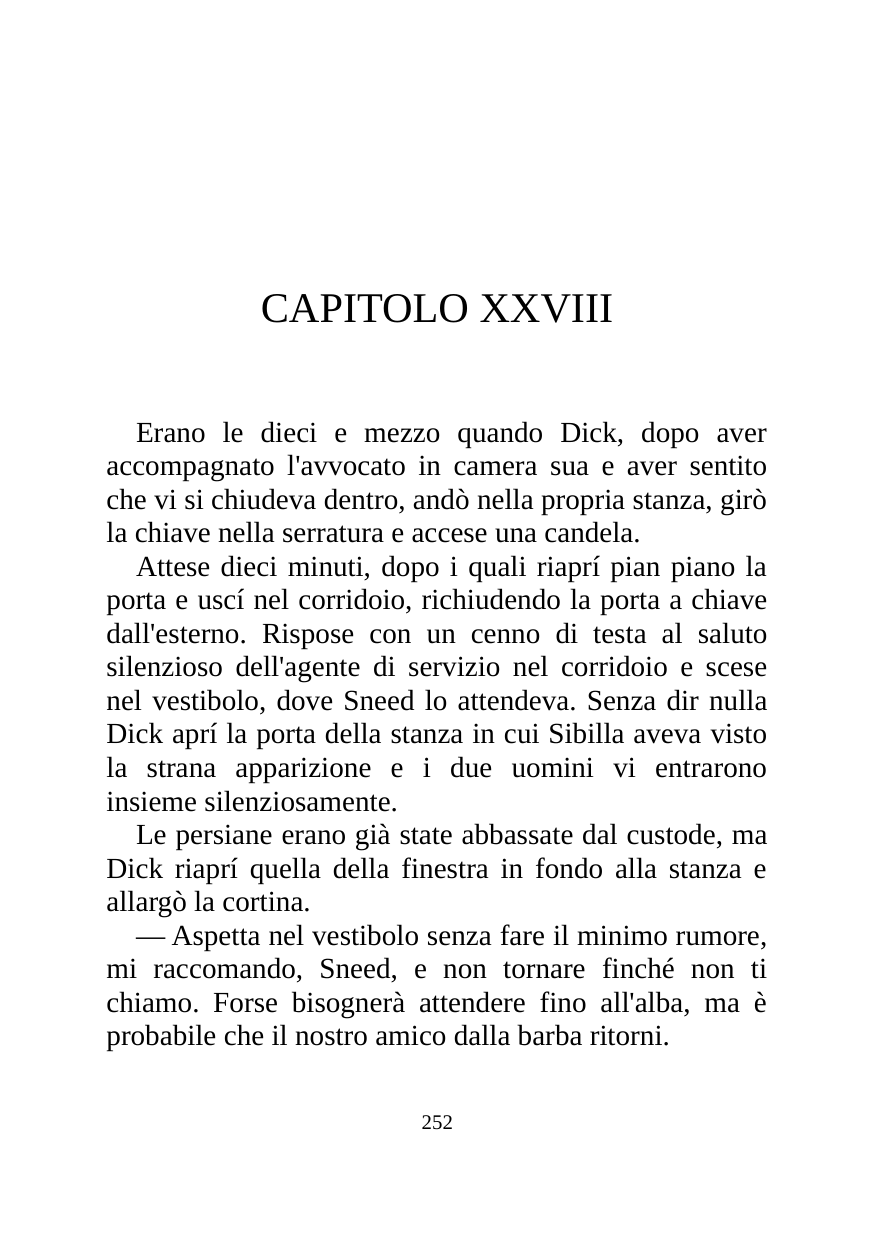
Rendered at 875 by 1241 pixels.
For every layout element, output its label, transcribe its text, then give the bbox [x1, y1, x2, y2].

subtitle CAPITOLO XXVIII [106, 283, 768, 332]
text — Aspetta nel vestibolo senza fare il minimo rumore, mi raccomando, Sneed, e non tornare finché non ti chiamo. Forse bisognerà attendere fino all'alba, ma è probabile che il nostro amico dalla barba ritorni. [106, 918, 768, 1052]
text Le persiane erano già state abbassate dal custode, ma Dick riaprí quella della finestra in fondo alla stanza e allargò la cortina. [106, 817, 768, 918]
text Attese dieci minuti, dopo i quali riaprí pian piano la porta e uscí nel corridoio, richiudendo la porta a chiave dall'esterno. Rispose con un cenno di testa al saluto silenzioso dell'agente di servizio nel corridoio e scese nel vestibolo, dove Sneed lo attendeva. Senza dir nulla Dick aprí la porta della stanza in cui Sibilla aveva visto la strana apparizione e i due uomini vi entrarono insieme silenziosamente. [106, 549, 768, 817]
text Erano le dieci e mezzo quando Dick, dopo aver accompagnato l'avvocato in camera sua e aver sentito che vi si chiudeva dentro, andò nella propria stanza, girò la chiave nella serratura e accese una candela. [106, 415, 768, 549]
